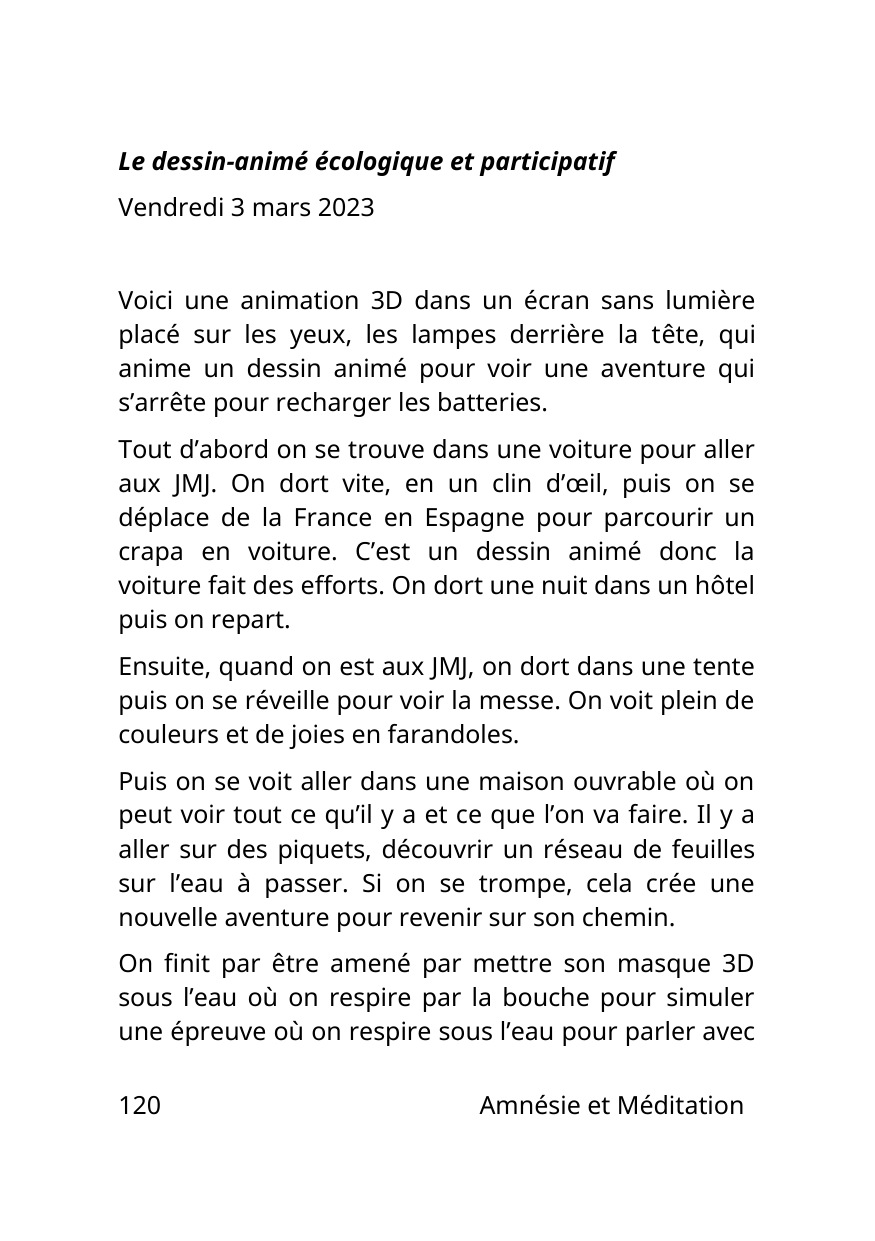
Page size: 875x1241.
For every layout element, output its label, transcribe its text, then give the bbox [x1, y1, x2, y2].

text On finit par être amené par mettre son masque 3D sous l’eau où on respire par la bouche pour simuler une épreuve où on respire sous l’eau pour parler avec [118, 946, 756, 1048]
text Puis on se voit aller dans une maison ouvrable où on peut voir tout ce qu’il y a et ce que l’on va faire. Il y a aller sur des piquets, découvrir un réseau de feuilles sur l’eau à passer. Si on se trompe, cela crée une nouvelle aventure pour revenir sur son chemin. [118, 763, 756, 933]
text Vendredi 3 mars 2023 [118, 190, 756, 224]
subtitle Le dessin-animé écologique et participatif [118, 143, 756, 177]
text Tout d’abord on se trouve dans une voiture pour aller aux JMJ. On dort vite, en un clin d’œil, puis on se déplace de la France en Espagne pour parcourir un crapa en voiture. C’est un dessin animé donc la voiture fait des efforts. On dort une nuit dans un hôtel puis on repart. [118, 432, 756, 636]
text Voici une animation 3D dans un écran sans lumière placé sur les yeux, les lampes derrière la tête, qui anime un dessin animé pour voir une aventure qui s’arrête pour recharger les batteries. [118, 283, 756, 419]
text Ensuite, quand on est aux JMJ, on dort dans une tente puis on se réveille pour voir la messe. On voit plein de couleurs et de joies en farandoles. [118, 648, 756, 751]
